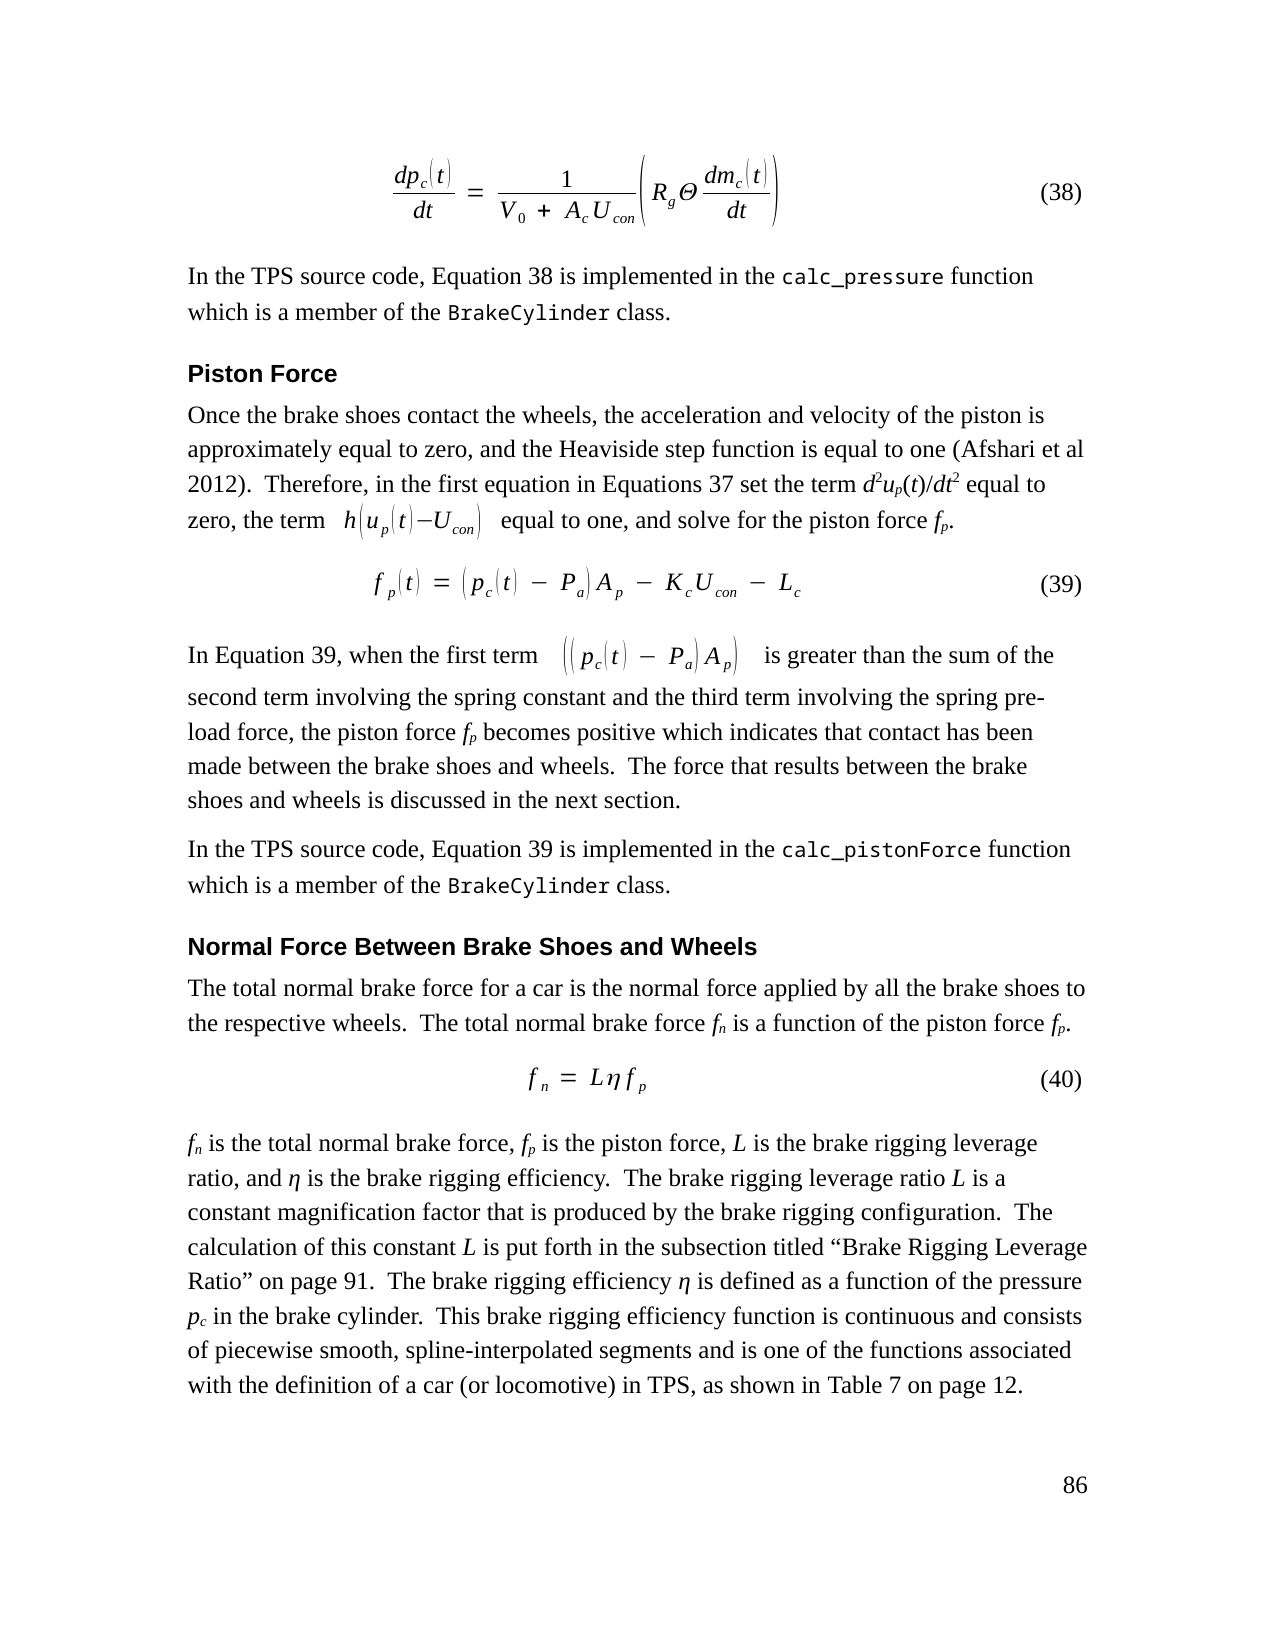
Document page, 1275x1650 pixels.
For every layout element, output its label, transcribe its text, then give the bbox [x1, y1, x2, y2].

subtitle Normal Force Between Brake Shoes and Wheels [187, 932, 1087, 961]
subtitle Piston Force [187, 359, 1087, 387]
text Once the brake shoes contact the wheels, the acceleration and velocity of the piston is approximately equal to zero, and the Heaviside step function is equal to one (Afshari et al 2012). Therefore, in the first equation in Equations 37 set the term d2up(t)/dt2 equal to zero, the termequal to one, and solve for the piston force fp. [187, 400, 1087, 540]
table_header [188, 1057, 987, 1100]
text In the TPS source code, Equation 39 is implemented in the calc_pistonForce function which is a member of the BrakeCylinder class. [187, 834, 1087, 899]
table_header [188, 150, 987, 233]
table_header (40) [988, 1057, 1087, 1100]
text In Equation 39, when the first term is greater than the sum of the second term involving the spring constant and the third term involving the spring pre-load force, the piston force fp becomes positive which indicates that contact has been made between the brake shoes and wheels. The force that results between the brake shoes and wheels is discussed in the next section. [187, 637, 1087, 814]
text In the TPS source code, Equation 38 is implemented in the calc_pressure function which is a member of the BrakeCylinder class. [187, 261, 1087, 326]
text The total normal brake force for a car is the normal force applied by all the brake shoes to the respective wheels. The total normal brake force fn is a function of the piston force fp. [187, 973, 1087, 1036]
table_header [188, 560, 987, 608]
text fn is the total normal brake force, fp is the piston force, L is the brake rigging leverage ratio, and η is the brake rigging efficiency. The brake rigging leverage ratio L is a constant magnification factor that is produced by the brake rigging configuration. The calculation of this constant L is put forth in the subsection titled “Brake Rigging Leverage Ratio” on page 90. The brake rigging efficiency η is defined as a function of the pressure pc in the brake cylinder. This brake rigging efficiency function is continuous and consists of piecewise smooth, spline-interpolated segments and is one of the functions associated with the definition of a car (or locomotive) in TPS, as shown in Table 7 on page 12. [187, 1128, 1087, 1398]
table_header (38) [988, 150, 1087, 233]
table_header (39) [988, 560, 1087, 608]
